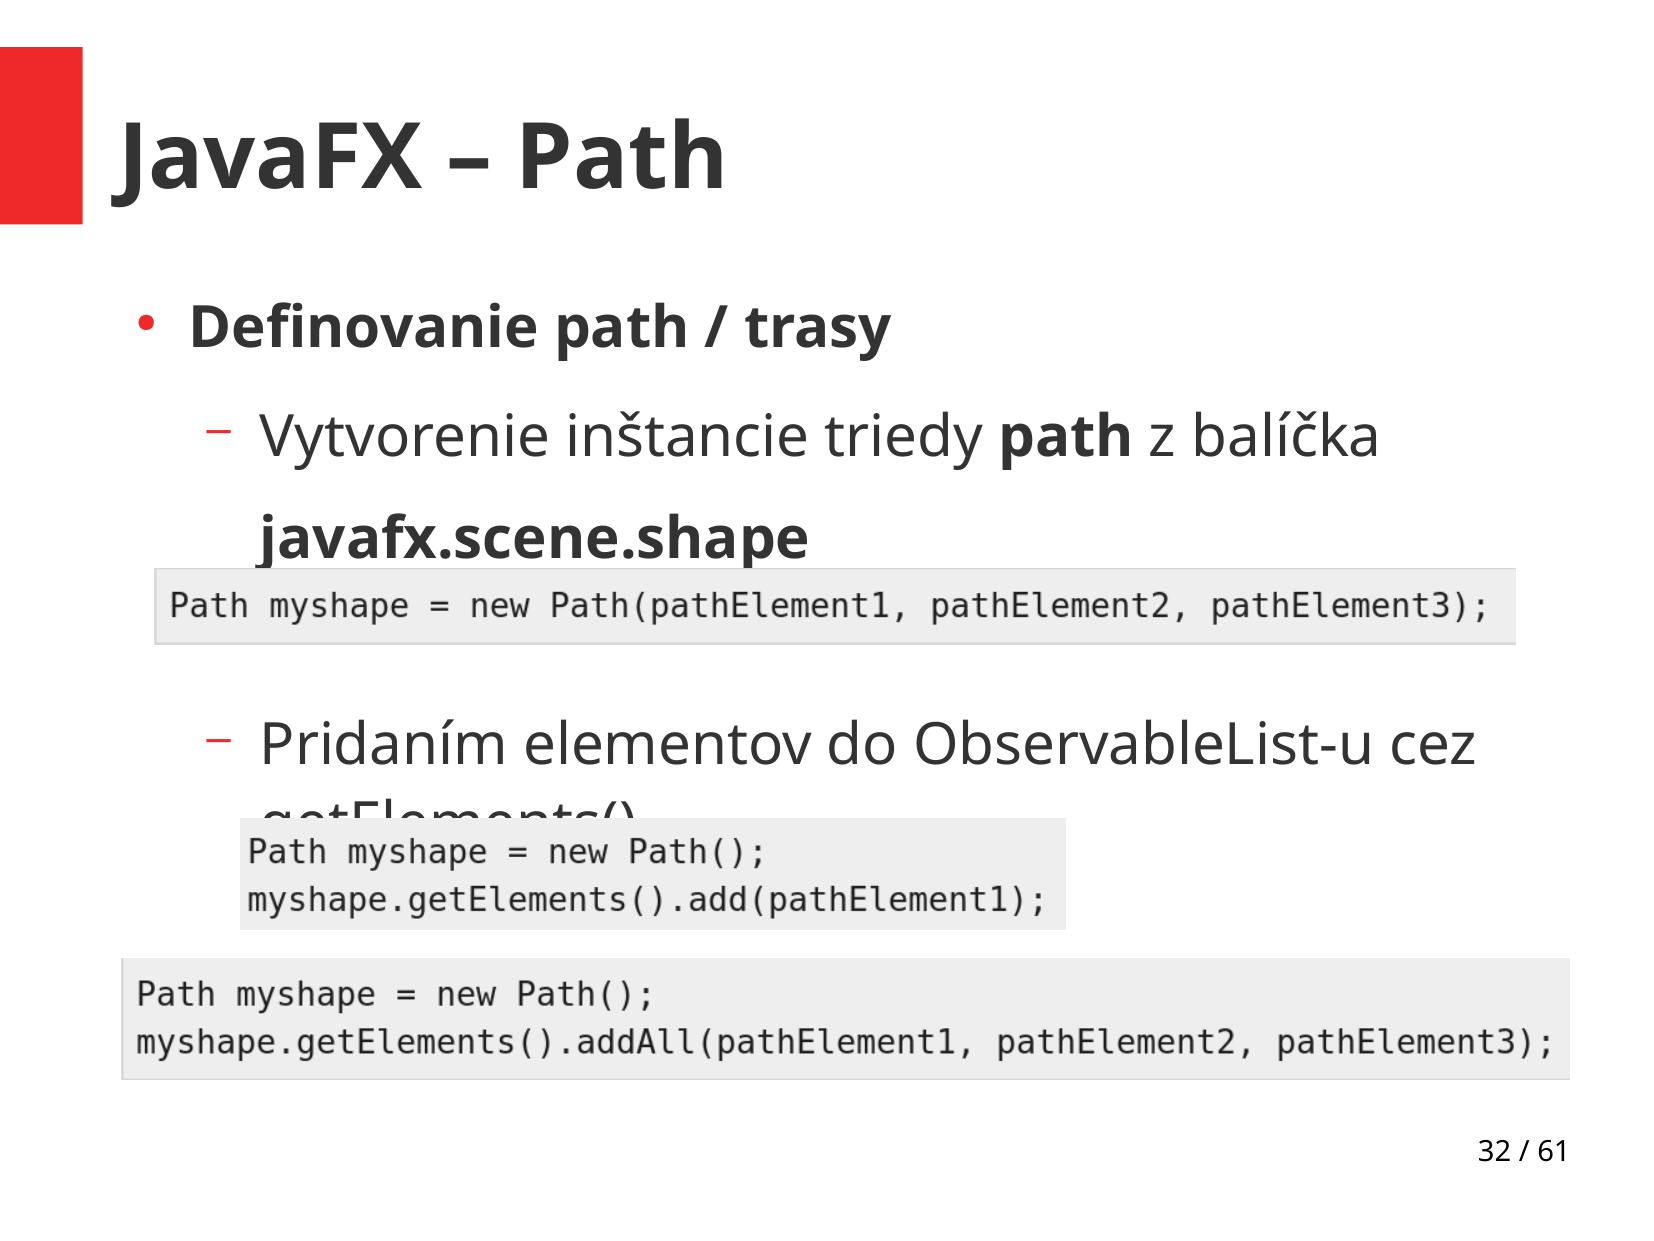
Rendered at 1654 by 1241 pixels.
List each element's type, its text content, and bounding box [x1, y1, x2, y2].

picture [153, 568, 1516, 646]
title JavaFX – Path [118, 49, 1571, 257]
picture [120, 958, 1570, 1081]
picture [240, 818, 1066, 931]
list Definovanie path / trasy Vytvorenie inštancie triedy path z balíčka javafx.scene.shape Pridaním elementov do ObservableList-u cez getElements() [118, 285, 1536, 1005]
